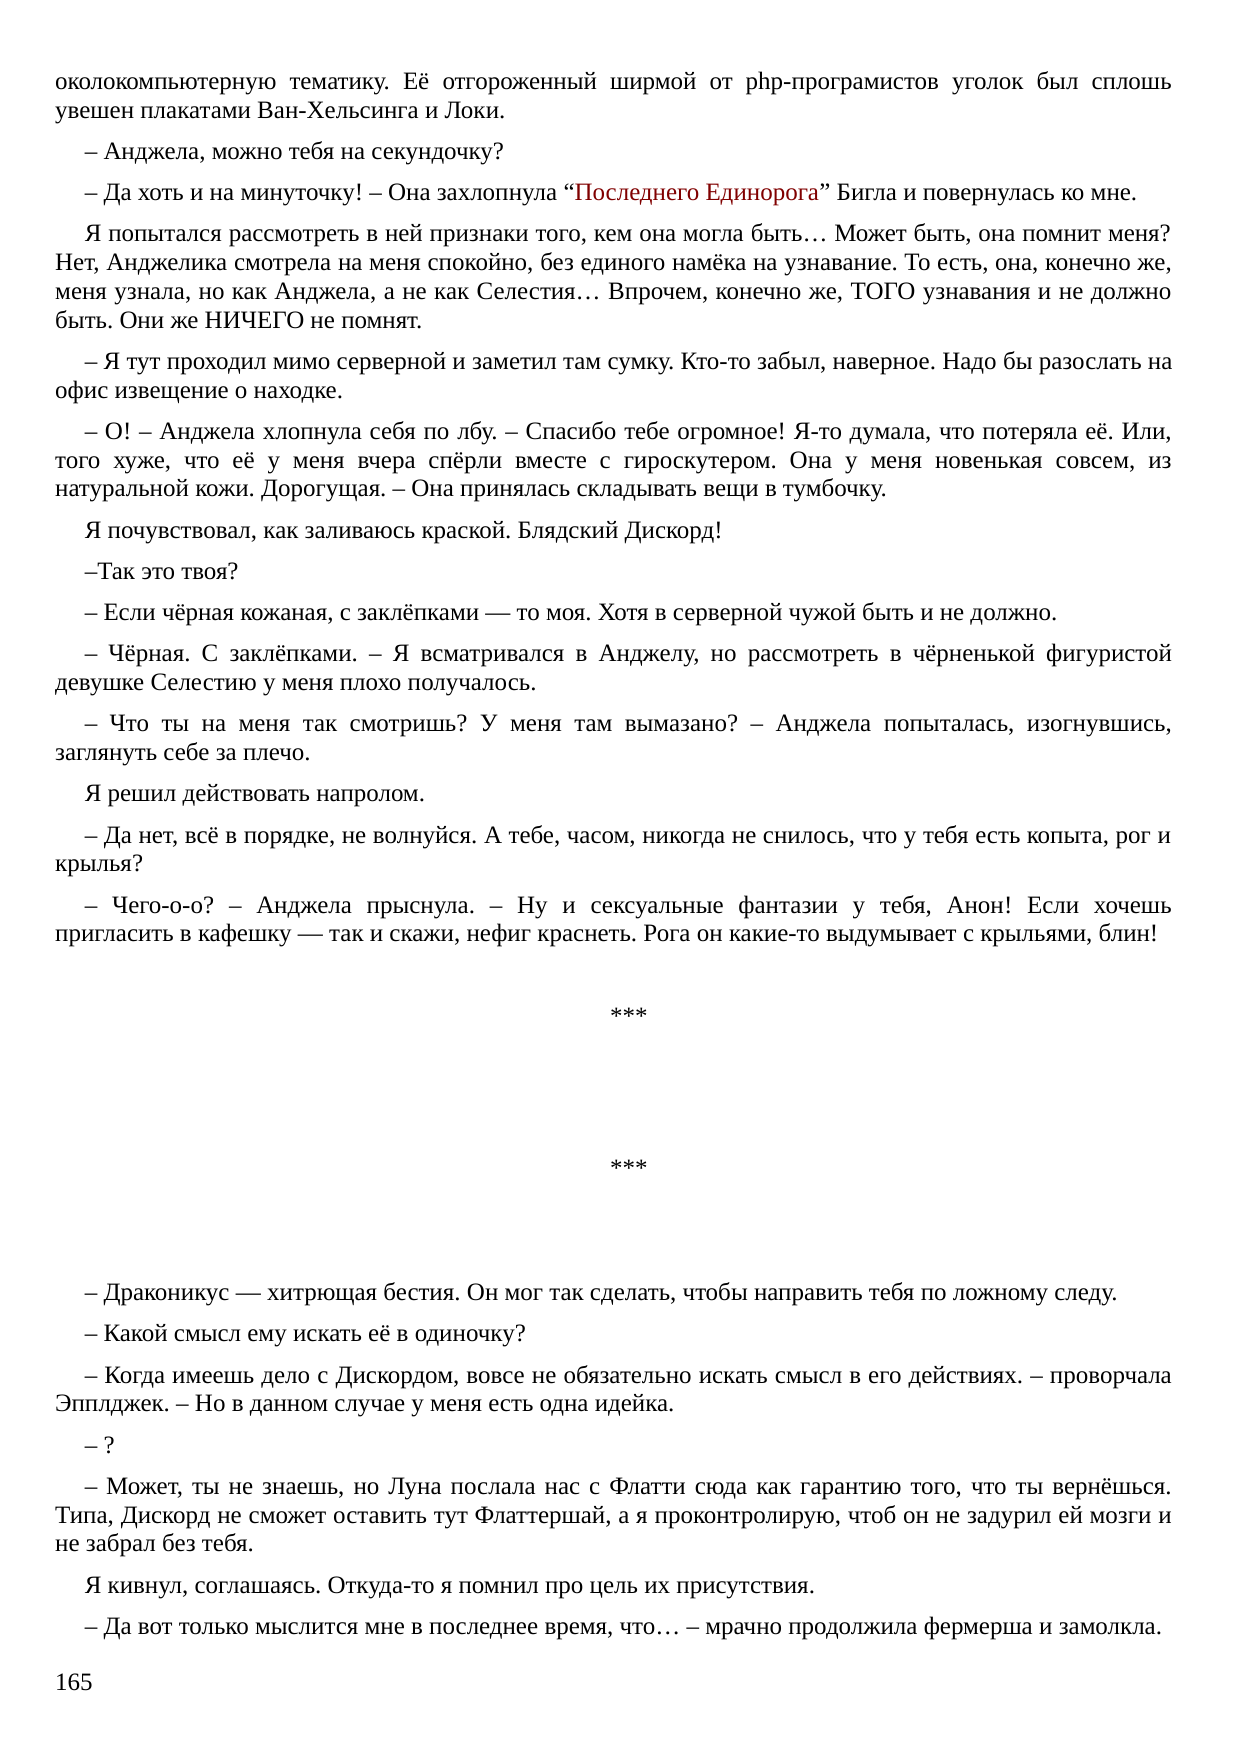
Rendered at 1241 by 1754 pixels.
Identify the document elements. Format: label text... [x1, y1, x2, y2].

text – ? [55, 1430, 1173, 1458]
text Я решил действовать напролом. [55, 778, 1173, 807]
text – Когда имеешь дело с Дискордом, вовсе не обязательно искать смысл в его действиях. – проворчала Эпплджек. – Но в данном случае у меня есть одна идейка. [55, 1360, 1173, 1417]
text Я попытался рассмотреть в ней признаки того, кем она могла быть… Может быть, она помнит меня? Нет, Анджелика смотрела на меня спокойно, без единого намёка на узнавание. То есть, она, конечно же, меня узнала, но как Анджела, а не как Селестия… Впрочем, конечно же, ТОГО узнавания и не должно быть. Они же НИЧЕГО не помнят. [55, 218, 1173, 333]
text Я кивнул, соглашаясь. Откуда-то я помнил про цель их присутствия. [55, 1570, 1173, 1598]
text – О! – Анджела хлопнула себя по лбу. – Спасибо тебе огромное! Я-то думала, что потеряла её. Или, того хуже, что её у меня вчера спёрли вместе с гироскутером. Она у меня новенькая совсем, из натуральной кожи. Дорогущая. – Она принялась складывать вещи в тумбочку. [55, 416, 1173, 502]
text *** [55, 1001, 1173, 1030]
text – Если чёрная кожаная, с заклёпками — то моя. Хотя в серверной чужой быть и не должно. [55, 597, 1173, 626]
text – Да хоть и на минуточку! – Она захлопнула “Последнего Единорога” Бигла и повернулась ко мне. [55, 177, 1173, 206]
text – Может, ты не знаешь, но Луна послала нас с Флатти сюда как гарантию того, что ты вернёшься. Типа, Дискорд не сможет оставить тут Флаттершай, а я проконтролирую, чтоб он не задурил ей мозги и не забрал без тебя. [55, 1471, 1173, 1557]
text – Анджела, можно тебя на секундочку? [55, 136, 1173, 165]
text Я почувствовал, как заливаюсь краской. Блядский Дискорд! [55, 515, 1173, 543]
text – Да нет, всё в порядке, не волнуйся. А тебе, часом, никогда не снилось, что у тебя есть копыта, рог и крылья? [55, 820, 1173, 877]
text –Так это твоя? [55, 556, 1173, 585]
text околокомпьютерную тематику. Её отгороженный ширмой от php-програмистов уголок был сплошь увешен плакатами Ван-Хельсинга и Локи. [55, 66, 1173, 123]
text – Что ты на меня так смотришь? У меня там вымазано? – Анджела попыталась, изогнувшись, заглянуть себе за плечо. [55, 708, 1173, 766]
text – Я тут проходил мимо серверной и заметил там сумку. Кто-то забыл, наверное. Надо бы разослать на офис извещение о находке. [55, 346, 1173, 403]
text – Драконикус — хитрющая бестия. Он мог так сделать, чтобы направить тебя по ложному следу. [55, 1277, 1173, 1306]
text *** [55, 1153, 1173, 1182]
text – Да вот только мыслится мне в последнее время, что… – мрачно продолжила фермерша и замолкла. [55, 1611, 1173, 1640]
text – Чего-о-о? – Анджела прыснула. – Ну и сексуальные фантазии у тебя, Анон! Если хочешь пригласить в кафешку — так и скажи, нефиг краснеть. Рога он какие-то выдумывает с крыльями, блин! [55, 890, 1173, 947]
text – Чёрная. С заклёпками. – Я всматривался в Анджелу, но рассмотреть в чёрненькой фигуристой девушке Селестию у меня плохо получалось. [55, 638, 1173, 696]
text – Какой смысл ему искать её в одиночку? [55, 1318, 1173, 1347]
